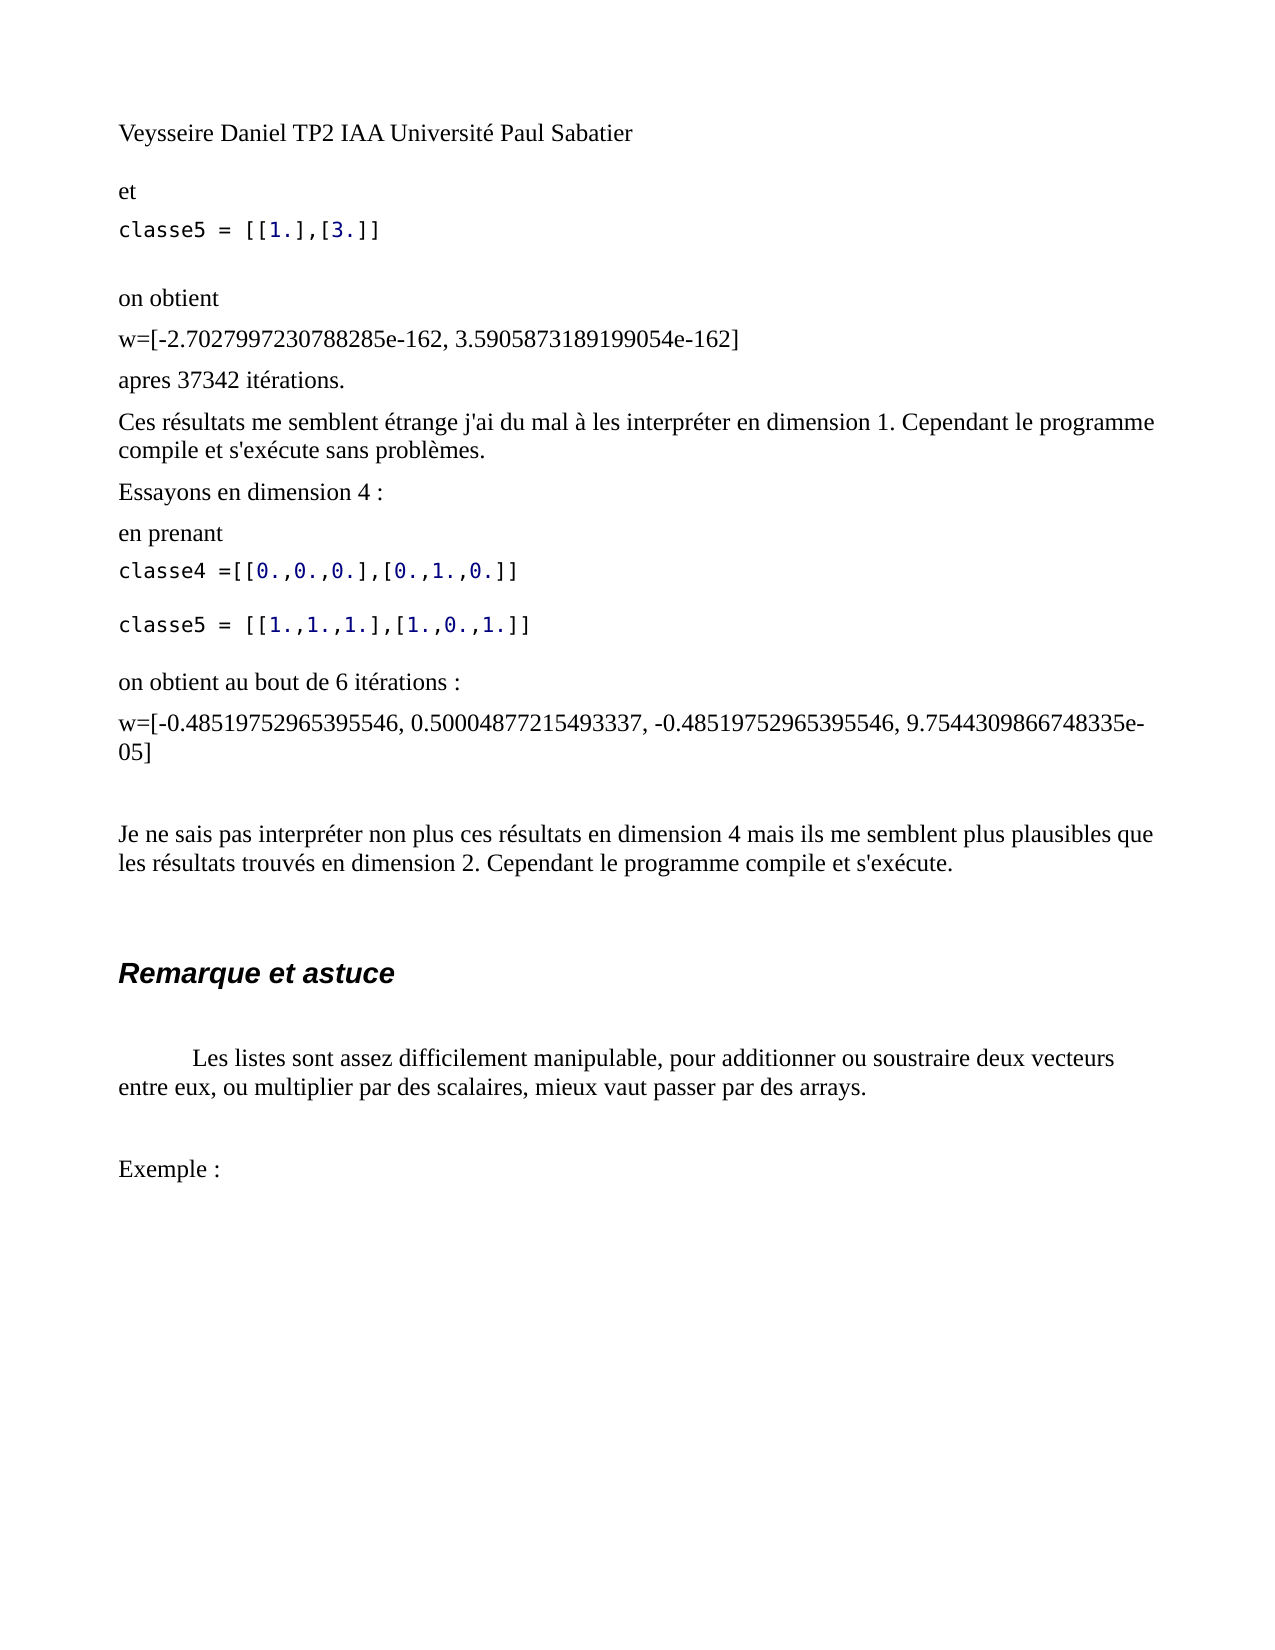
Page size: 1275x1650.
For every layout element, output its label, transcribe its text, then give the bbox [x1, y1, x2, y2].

text apres 37342 itérations. [118, 366, 1157, 394]
text on obtient au bout de 6 itérations : [118, 667, 1157, 696]
text et [118, 176, 1157, 205]
text classe5 = [[1.,1.,1.],[1.,0.,1.]] [118, 613, 1157, 637]
text Je ne sais pas interpréter non plus ces résultats en dimension 4 mais ils me semblent plus plausibles que les résultats trouvés en dimension 2. Cependant le programme compile et s'exécute. [118, 819, 1157, 877]
text w=[-2.7027997230788285e-162, 3.5905873189199054e-162] [118, 324, 1157, 353]
text Ces résultats me semblent étrange j'ai du mal à les interpréter en dimension 1. Cependant le programme compile et s'exécute sans problèmes. [118, 407, 1157, 464]
text classe4 =[[0.,0.,0.],[0.,1.,0.]] [118, 559, 1157, 584]
text en prenant [118, 518, 1157, 547]
text w=[-0.48519752965395546, 0.50004877215493337, -0.48519752965395546, 9.7544309866748335e-05] [118, 708, 1157, 766]
subtitle Remarque et astuce [118, 956, 1157, 989]
text Les listes sont assez difficilement manipulable, pour additionner ou soustraire deux vecteurs entre eux, ou multiplier par des scalaires, mieux vaut passer par des arrays. [118, 1043, 1157, 1100]
text Exemple : [118, 1154, 1157, 1183]
text classe5 = [[1.],[3.]] [118, 218, 1157, 242]
text on obtient [118, 283, 1157, 312]
text Essayons en dimension 4 : [118, 477, 1157, 506]
